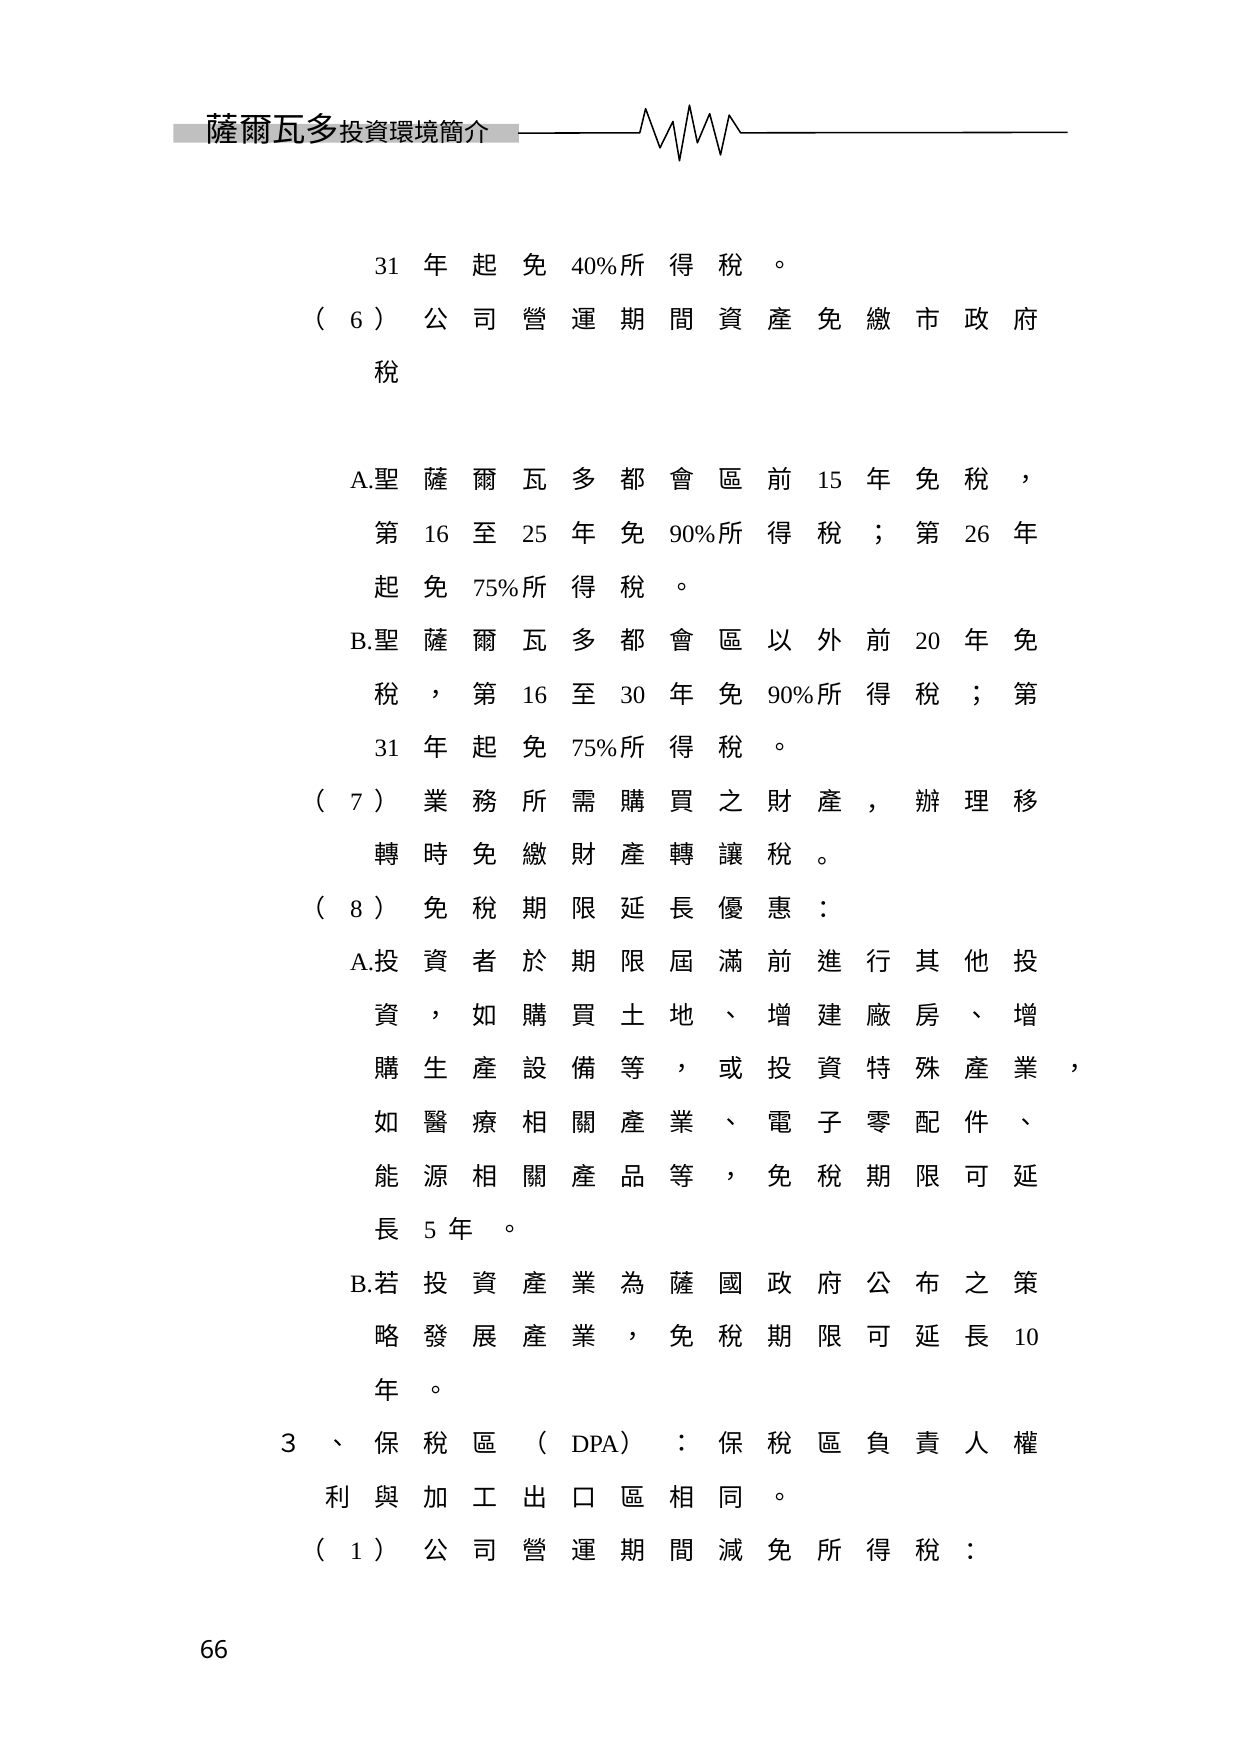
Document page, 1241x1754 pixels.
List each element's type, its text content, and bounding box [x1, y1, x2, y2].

text A. 聖薩爾瓦多都會區前15年免稅，第16至25年免90%所得稅；第26年起免75%所得稅。 [337, 451, 1063, 612]
text （1）公司營運期間減免所得稅： [301, 1522, 1063, 1576]
text ３、保稅區（DPA）：保稅區負責人權利與加工出口區相同。 [276, 1415, 1063, 1522]
text （7）業務所需購買之財產，辦理移轉時免繳財產轉讓稅。 [301, 773, 1063, 880]
text A. 投資者於期限屆滿前進行其他投資，如購買土地、增建廠房、增購生產設備等，或投資特殊產業，如醫療相關產業、電子零配件、能源相關產品等，免稅期限可延長5年。 [337, 933, 1063, 1254]
text （8）免稅期限延長優惠： [301, 880, 1063, 933]
text B. 聖薩爾瓦多都會區以外前20年免稅，第16至30年免90%所得稅；第31年起免75%所得稅。 [337, 612, 1063, 773]
text B. 若投資產業為薩國政府公布之策略發展產業，免稅期限可延長10年。 [337, 1254, 1063, 1415]
text 31年起免40%所得稅。 [337, 237, 1063, 291]
text （6）公司營運期間資產免繳市政府稅 [301, 291, 1063, 398]
